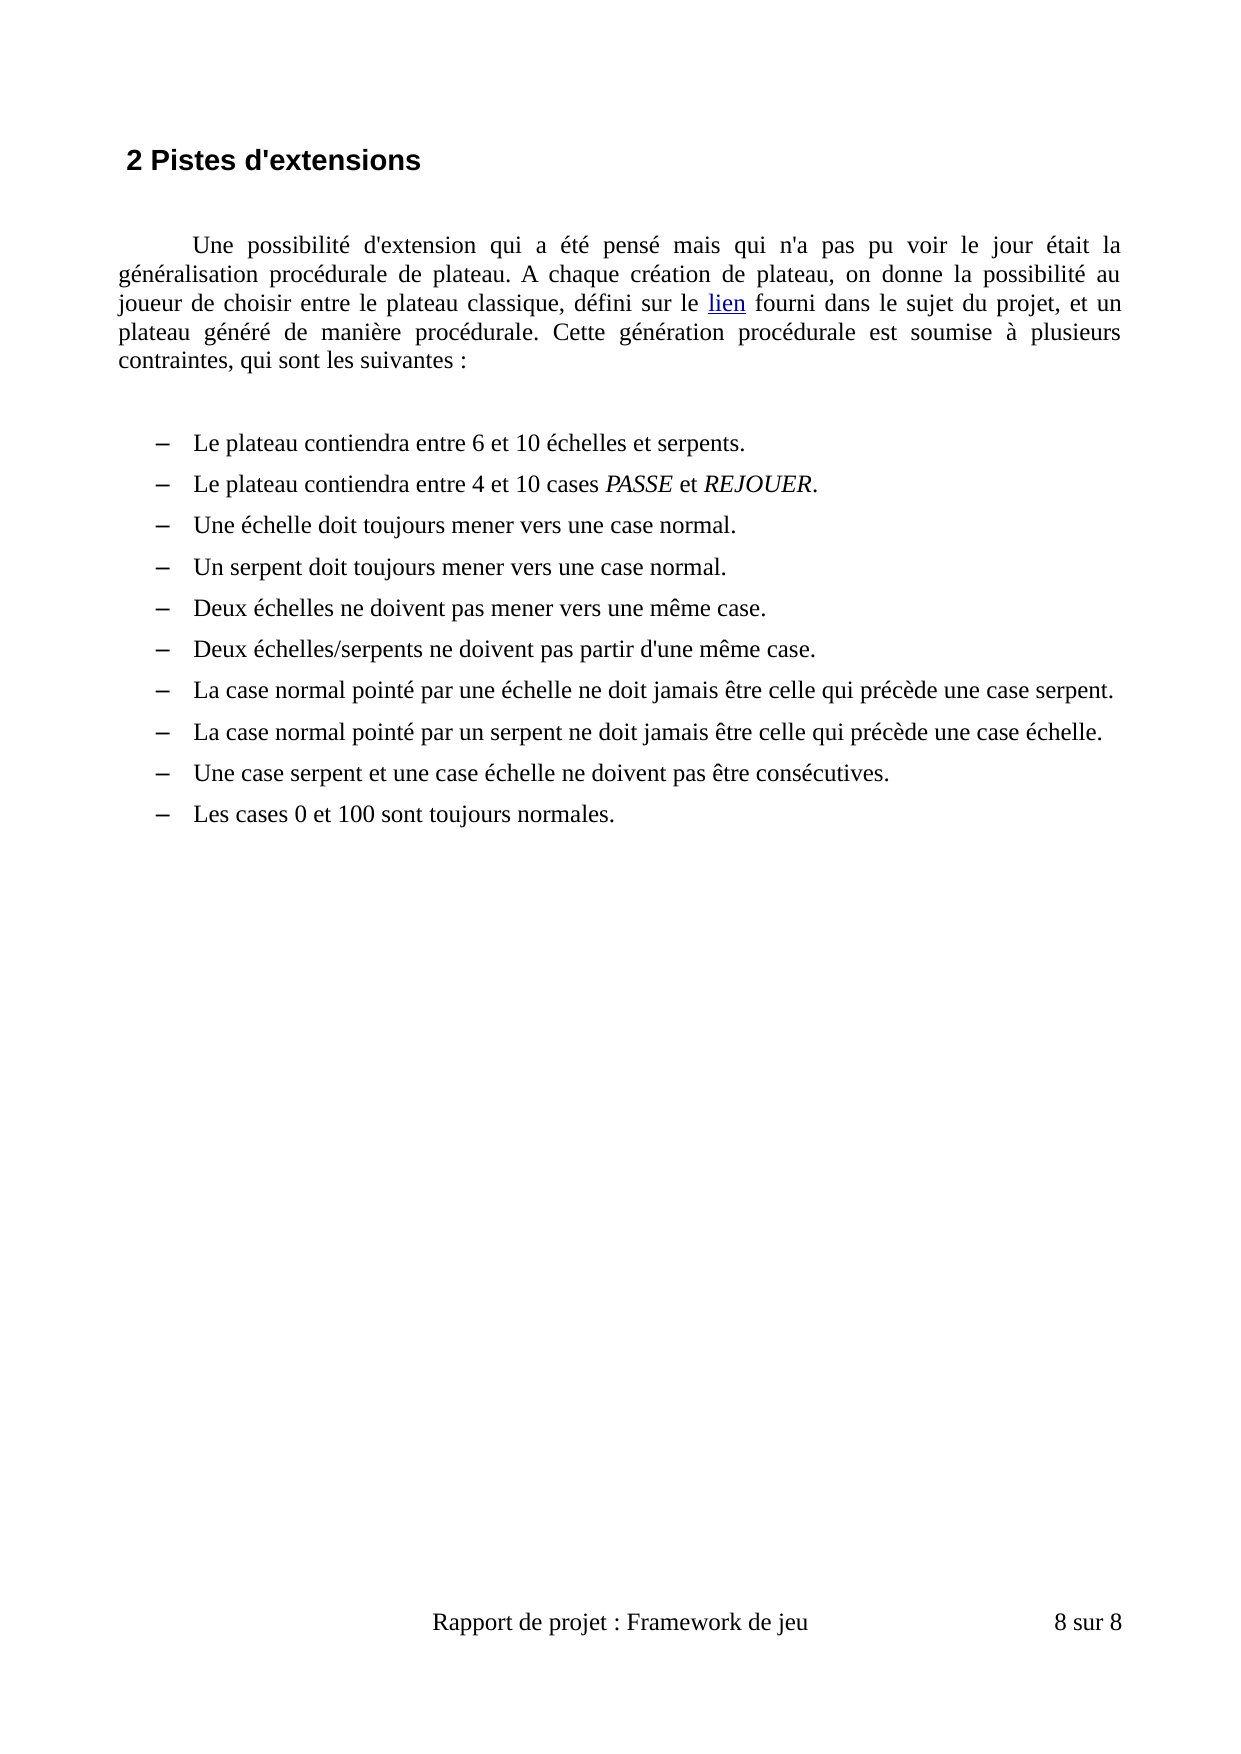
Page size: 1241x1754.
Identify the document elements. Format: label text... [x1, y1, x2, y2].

list Un serpent doit toujours mener vers une case normal. [156, 552, 1122, 580]
text Une possibilité d'extension qui a été pensé mais qui n'a pas pu voir le jour était la généralisation procédurale de plateau. A chaque création de plateau, on donne la possibilité au joueur de choisir entre le plateau classique, défini sur le lien fourni dans le sujet du projet, et un plateau généré de manière procédurale. Cette génération procédurale est soumise à plusieurs contraintes, qui sont les suivantes : [118, 230, 1122, 374]
list Une case serpent et une case échelle ne doivent pas être consécutives. [156, 758, 1122, 787]
list Deux échelles/serpents ne doivent pas partir d'une même case. [156, 634, 1122, 663]
list Deux échelles ne doivent pas mener vers une même case. [156, 593, 1122, 622]
list Le plateau contiendra entre 4 et 10 cases PASSE et REJOUER. [156, 469, 1122, 498]
list La case normal pointé par une échelle ne doit jamais être celle qui précède une case serpent. [156, 675, 1122, 704]
list Le plateau contiendra entre 6 et 10 échelles et serpents. [156, 428, 1122, 457]
list La case normal pointé par un serpent ne doit jamais être celle qui précède une case échelle. [156, 717, 1122, 745]
subtitle 2 Pistes d'extensions [118, 143, 1122, 177]
list Les cases 0 et 100 sont toujours normales. [156, 799, 1122, 828]
list Une échelle doit toujours mener vers une case normal. [156, 510, 1122, 539]
